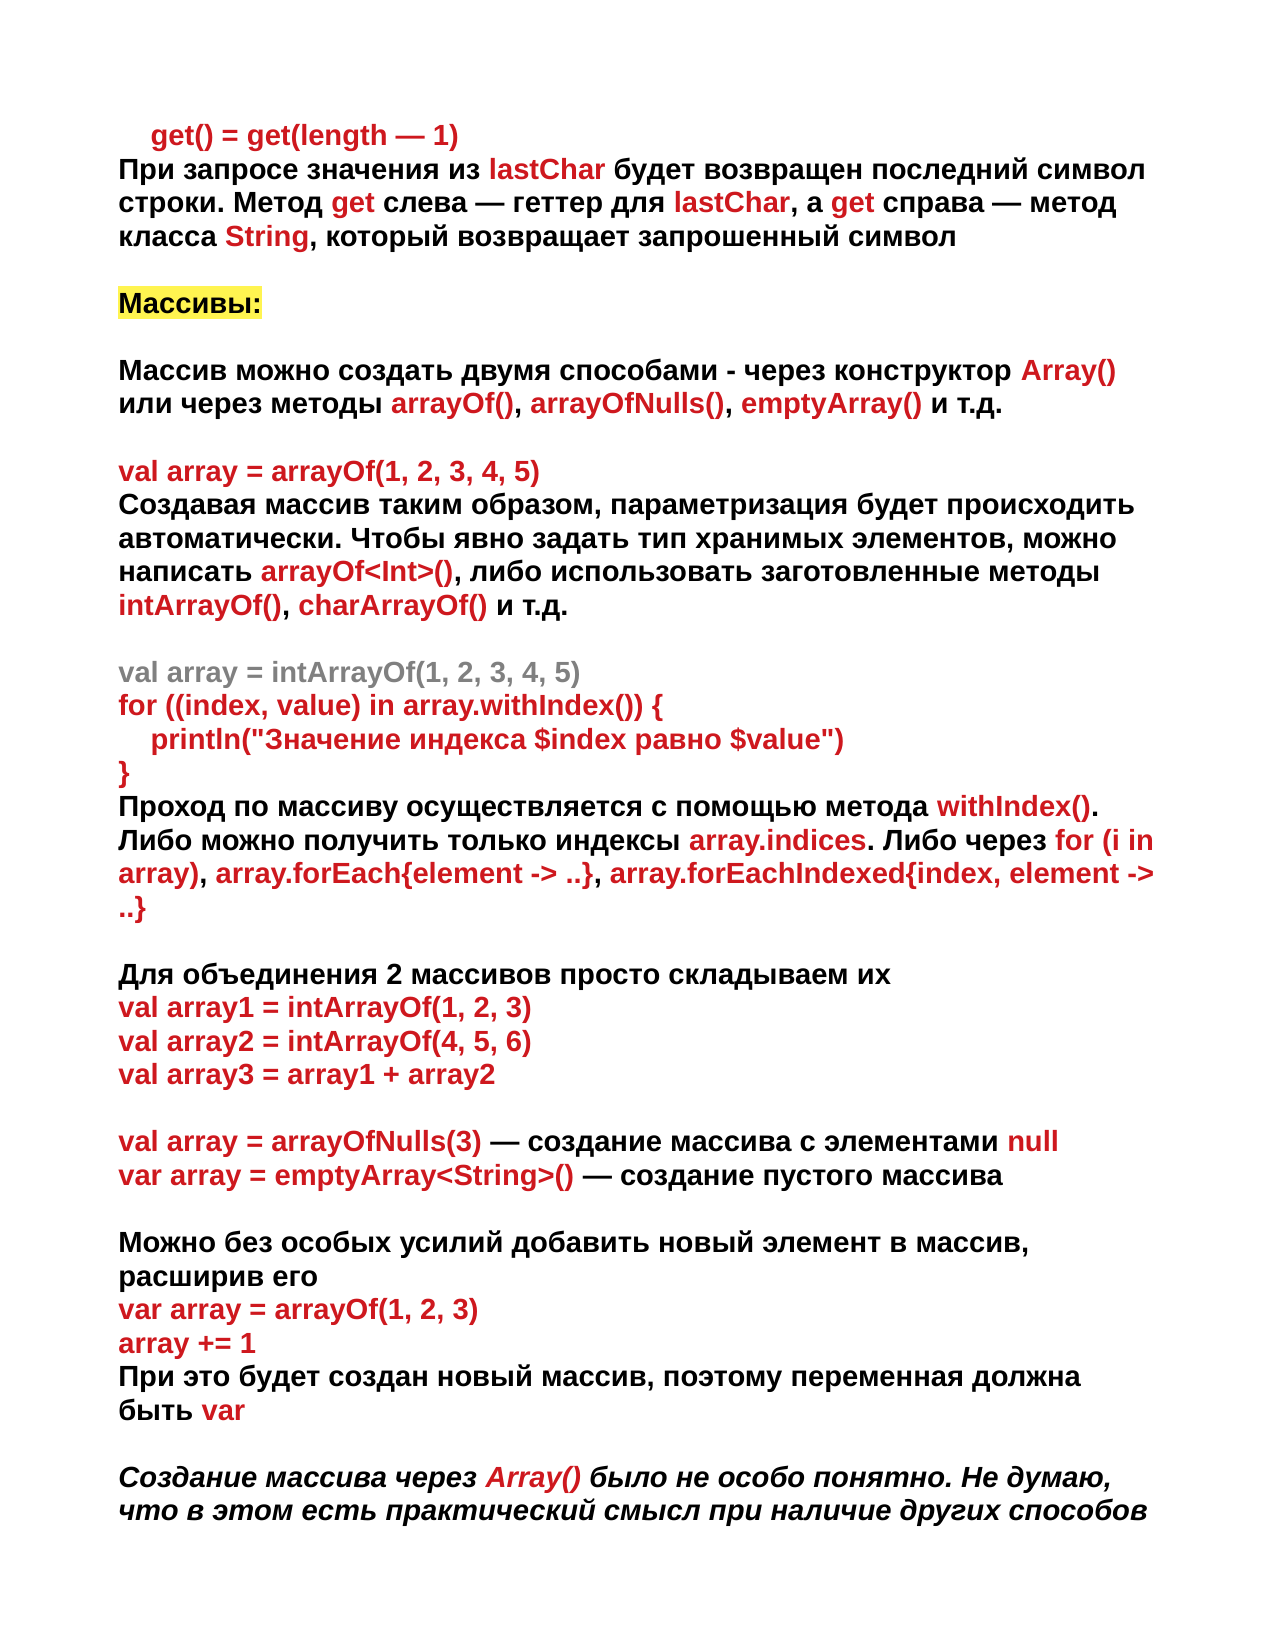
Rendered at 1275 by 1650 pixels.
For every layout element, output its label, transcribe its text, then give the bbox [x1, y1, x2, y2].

text val array1 = intArrayOf(1, 2, 3) [118, 990, 1157, 1024]
text val array2 = intArrayOf(4, 5, 6) [118, 1024, 1157, 1057]
text Массивы: [118, 286, 1157, 319]
text var array = emptyArray<String>() — создание пустого массива [118, 1158, 1157, 1191]
text Создавая массив таким образом, параметризация будет происходить автоматически. Чтобы явно задать тип хранимых элементов, можно написать arrayOf<Int>(), либо использовать заготовленные методы intArrayOf(), charArrayOf() и т.д. [118, 487, 1157, 621]
text Создание массива через Array() было не особо понятно. Не думаю, что в этом есть практический смысл при наличие других способов [118, 1460, 1157, 1527]
text Проход по массиву осуществляется с помощью метода withIndex(). Либо можно получить только индексы array.indices. Либо через for (i in array), array.forEach{element -> ..}, array.forEachIndexed{index, element -> ..} [118, 789, 1157, 923]
text for ((index, value) in array.withIndex()) { [118, 688, 1157, 722]
text var array = arrayOf(1, 2, 3) [118, 1292, 1157, 1326]
text val array3 = array1 + array2 [118, 1057, 1157, 1091]
text val array = intArrayOf(1, 2, 3, 4, 5) [118, 655, 1157, 688]
text Массив можно создать двумя способами - через конструктор Array() или через методы arrayOf(), arrayOfNulls(), emptyArray() и т.д. [118, 353, 1157, 420]
text val array = arrayOf(1, 2, 3, 4, 5) [118, 453, 1157, 487]
text get() = get(length — 1) [118, 118, 1157, 152]
text } [118, 755, 1157, 789]
text Для объединения 2 массивов просто складываем их [118, 957, 1157, 990]
text val array = arrayOfNulls(3) — создание массива с элементами null [118, 1124, 1157, 1158]
text array += 1 [118, 1326, 1157, 1359]
text Можно без особых усилий добавить новый элемент в массив, расширив его [118, 1225, 1157, 1292]
text При это будет создан новый массив, поэтому переменная должна быть var [118, 1359, 1157, 1426]
text При запросе значения из lastChar будет возвращен последний символ строки. Метод get слева — геттер для lastChar, а get справа — метод класса String, который возвращает запрошенный символ [118, 152, 1157, 252]
text println("Значение индекса $index равно $value") [118, 722, 1157, 755]
